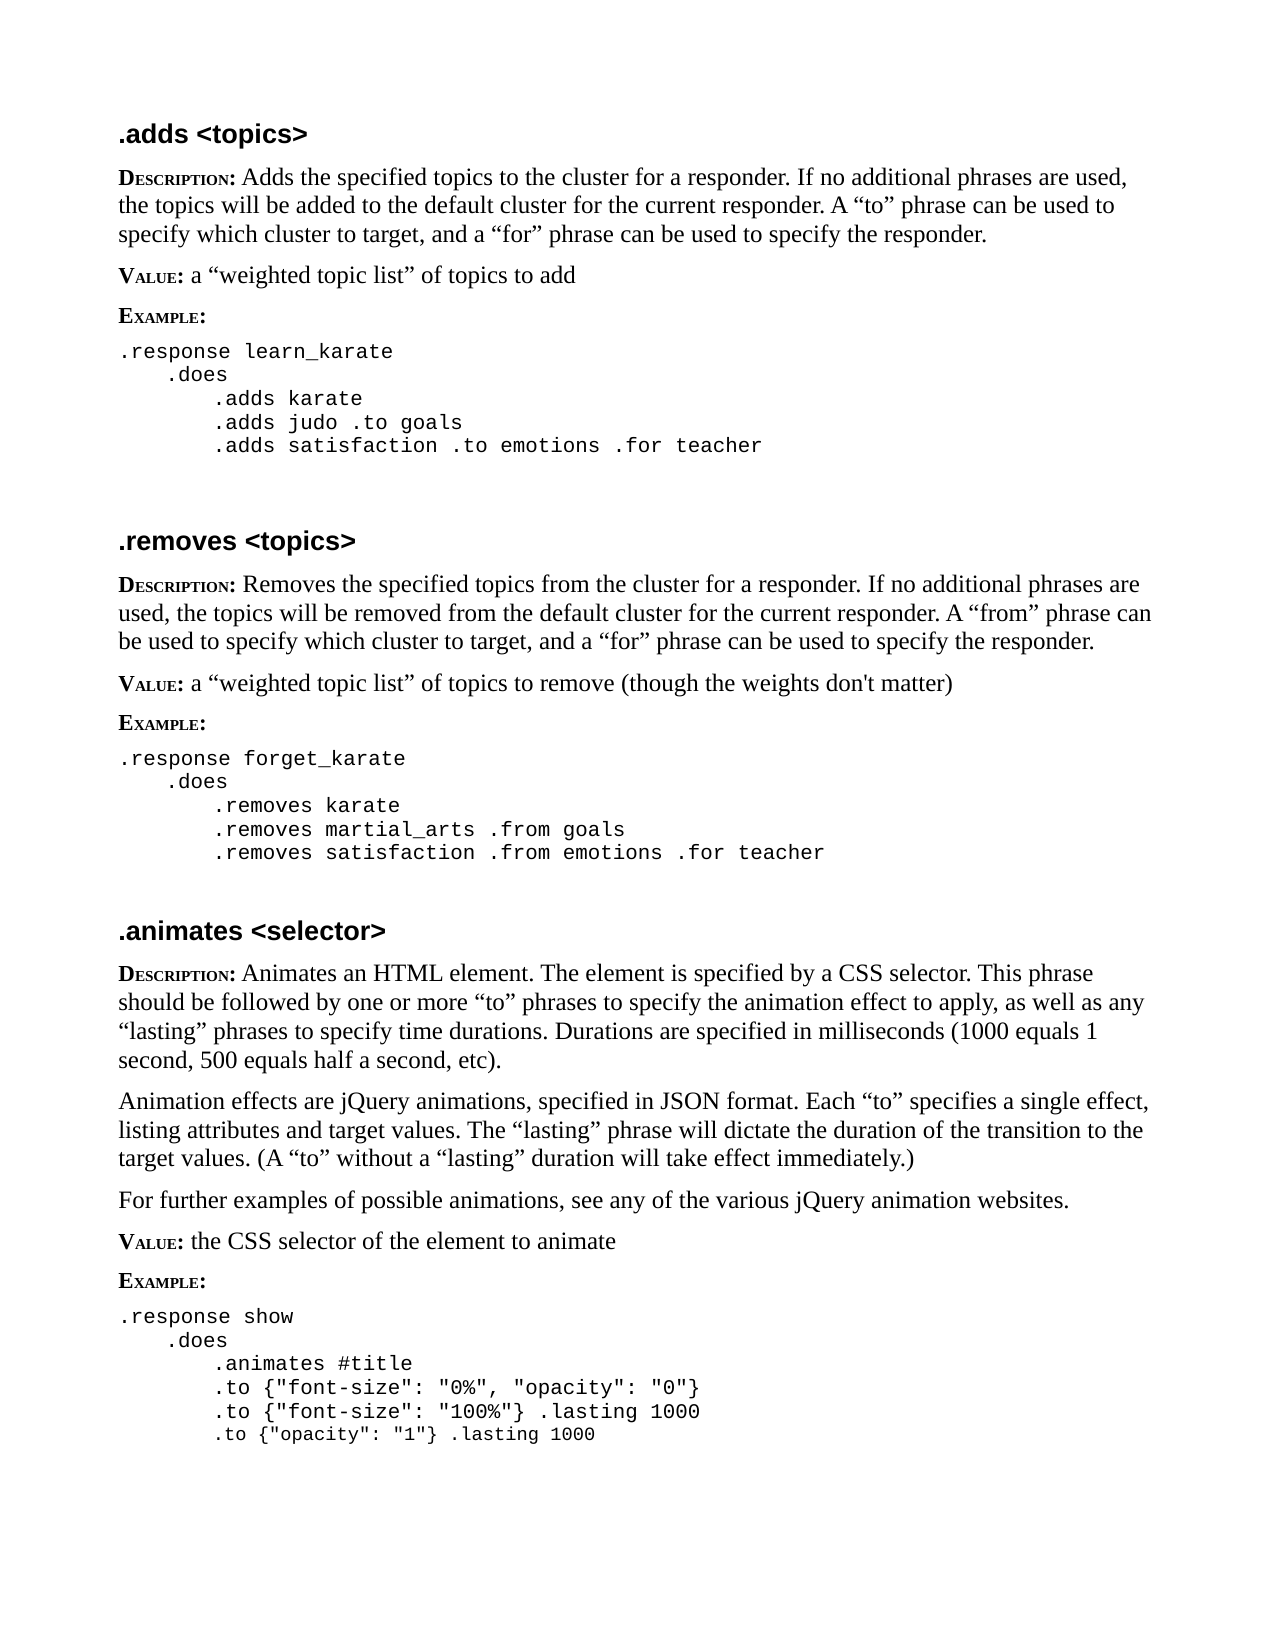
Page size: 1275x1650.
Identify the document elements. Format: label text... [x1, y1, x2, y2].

text .does [118, 771, 1157, 795]
text Example: [118, 302, 1157, 328]
text .removes satisfaction .from emotions .for teacher [118, 842, 1157, 866]
text Description: Adds the specified topics to the cluster for a responder. If no additional phrases are used, the topics will be added to the default cluster for the current responder. A “to” phrase can be used to specify which cluster to target, and a “for” phrase can be used to specify the responder. [118, 162, 1157, 248]
subtitle .animates <selector> [118, 915, 1157, 946]
text .response forget_karate [118, 748, 1157, 771]
text .removes martial_arts .from goals [118, 819, 1157, 842]
text .animates #title [118, 1353, 1157, 1377]
text Value: a “weighted topic list” of topics to remove (though the weights don't matter) [118, 668, 1157, 696]
text .response show [118, 1306, 1157, 1330]
text .does [118, 1330, 1157, 1353]
text Description: Animates an HTML element. The element is specified by a CSS selector. This phrase should be followed by one or more “to” phrases to specify the animation effect to apply, as well as any “lasting” phrases to specify time durations. Durations are specified in milliseconds (1000 equals 1 second, 500 equals half a second, etc). [118, 958, 1157, 1073]
text .to {"font-size": "0%", "opacity": "0"} [118, 1377, 1157, 1401]
text .does [118, 364, 1157, 388]
text .removes karate [118, 795, 1157, 819]
text .response learn_karate [118, 341, 1157, 364]
text .to {"opacity": "1"} .lasting 1000 [118, 1424, 1157, 1446]
text Value: the CSS selector of the element to animate [118, 1226, 1157, 1255]
text For further examples of possible animations, see any of the various jQuery animation websites. [118, 1185, 1157, 1213]
text Example: [118, 1267, 1157, 1293]
text .to {"font-size": "100%"} .lasting 1000 [118, 1401, 1157, 1424]
text .adds karate [118, 388, 1157, 412]
text .adds judo .to goals [118, 412, 1157, 435]
text Value: a “weighted topic list” of topics to add [118, 261, 1157, 289]
text Animation effects are jQuery animations, specified in JSON format. Each “to” specifies a single effect, listing attributes and target values. The “lasting” phrase will dictate the duration of the transition to the target values. (A “to” without a “lasting” duration will take effect immediately.) [118, 1086, 1157, 1172]
subtitle .removes <topics> [118, 525, 1157, 556]
text .adds satisfaction .to emotions .for teacher [118, 435, 1157, 459]
subtitle .adds <topics> [118, 118, 1157, 149]
text Description: Removes the specified topics from the cluster for a responder. If no additional phrases are used, the topics will be removed from the default cluster for the current responder. A “from” phrase can be used to specify which cluster to target, and a “for” phrase can be used to specify the responder. [118, 569, 1157, 655]
text Example: [118, 709, 1157, 735]
